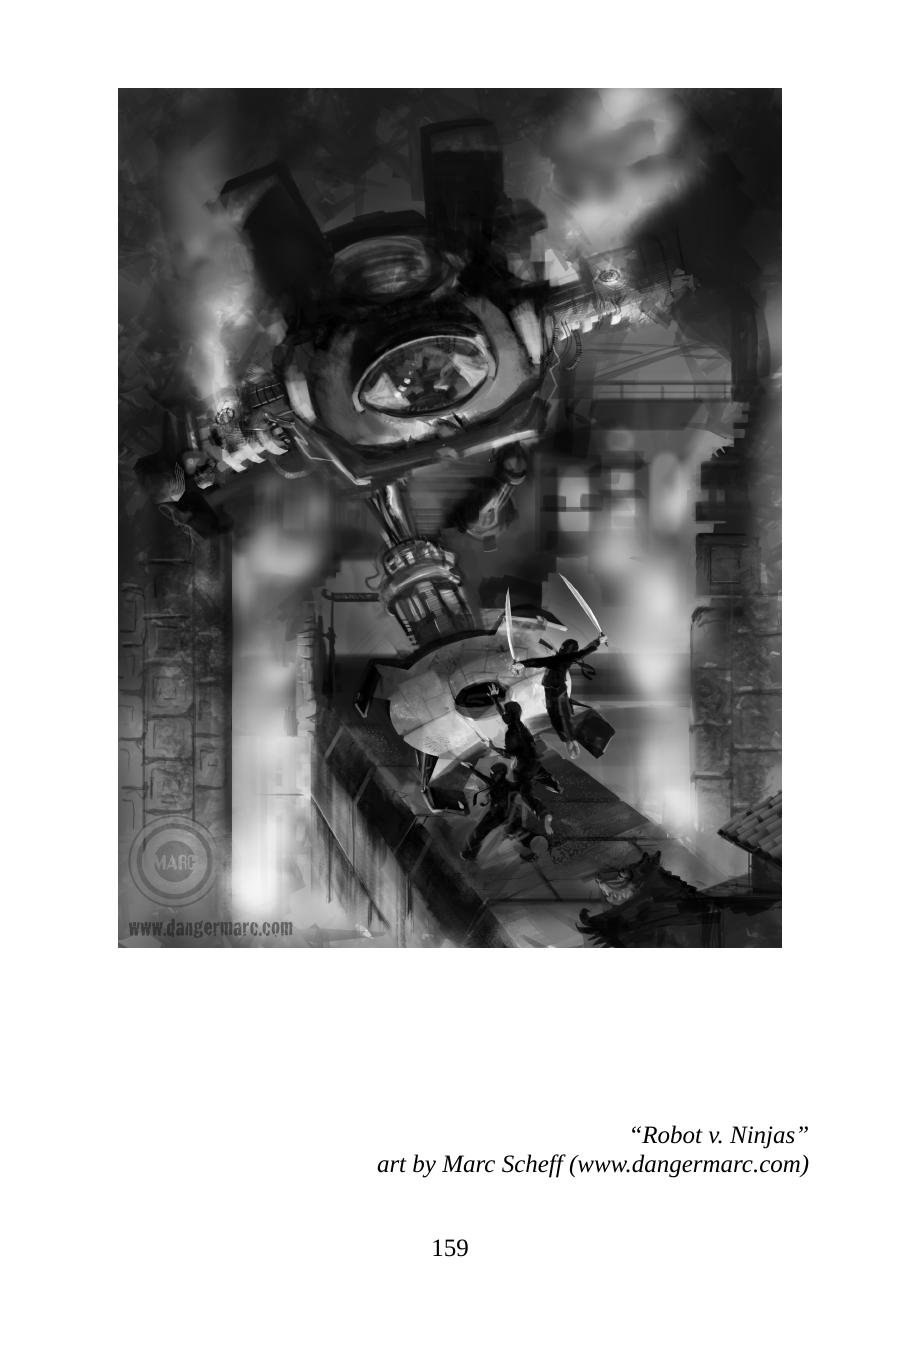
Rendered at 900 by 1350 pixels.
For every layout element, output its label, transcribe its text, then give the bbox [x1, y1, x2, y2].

picture [118, 88, 782, 948]
text art by Marc Scheff (www.dangermarc.com) [88, 1149, 811, 1177]
text “Robot v. Ninjas” [88, 1120, 811, 1149]
